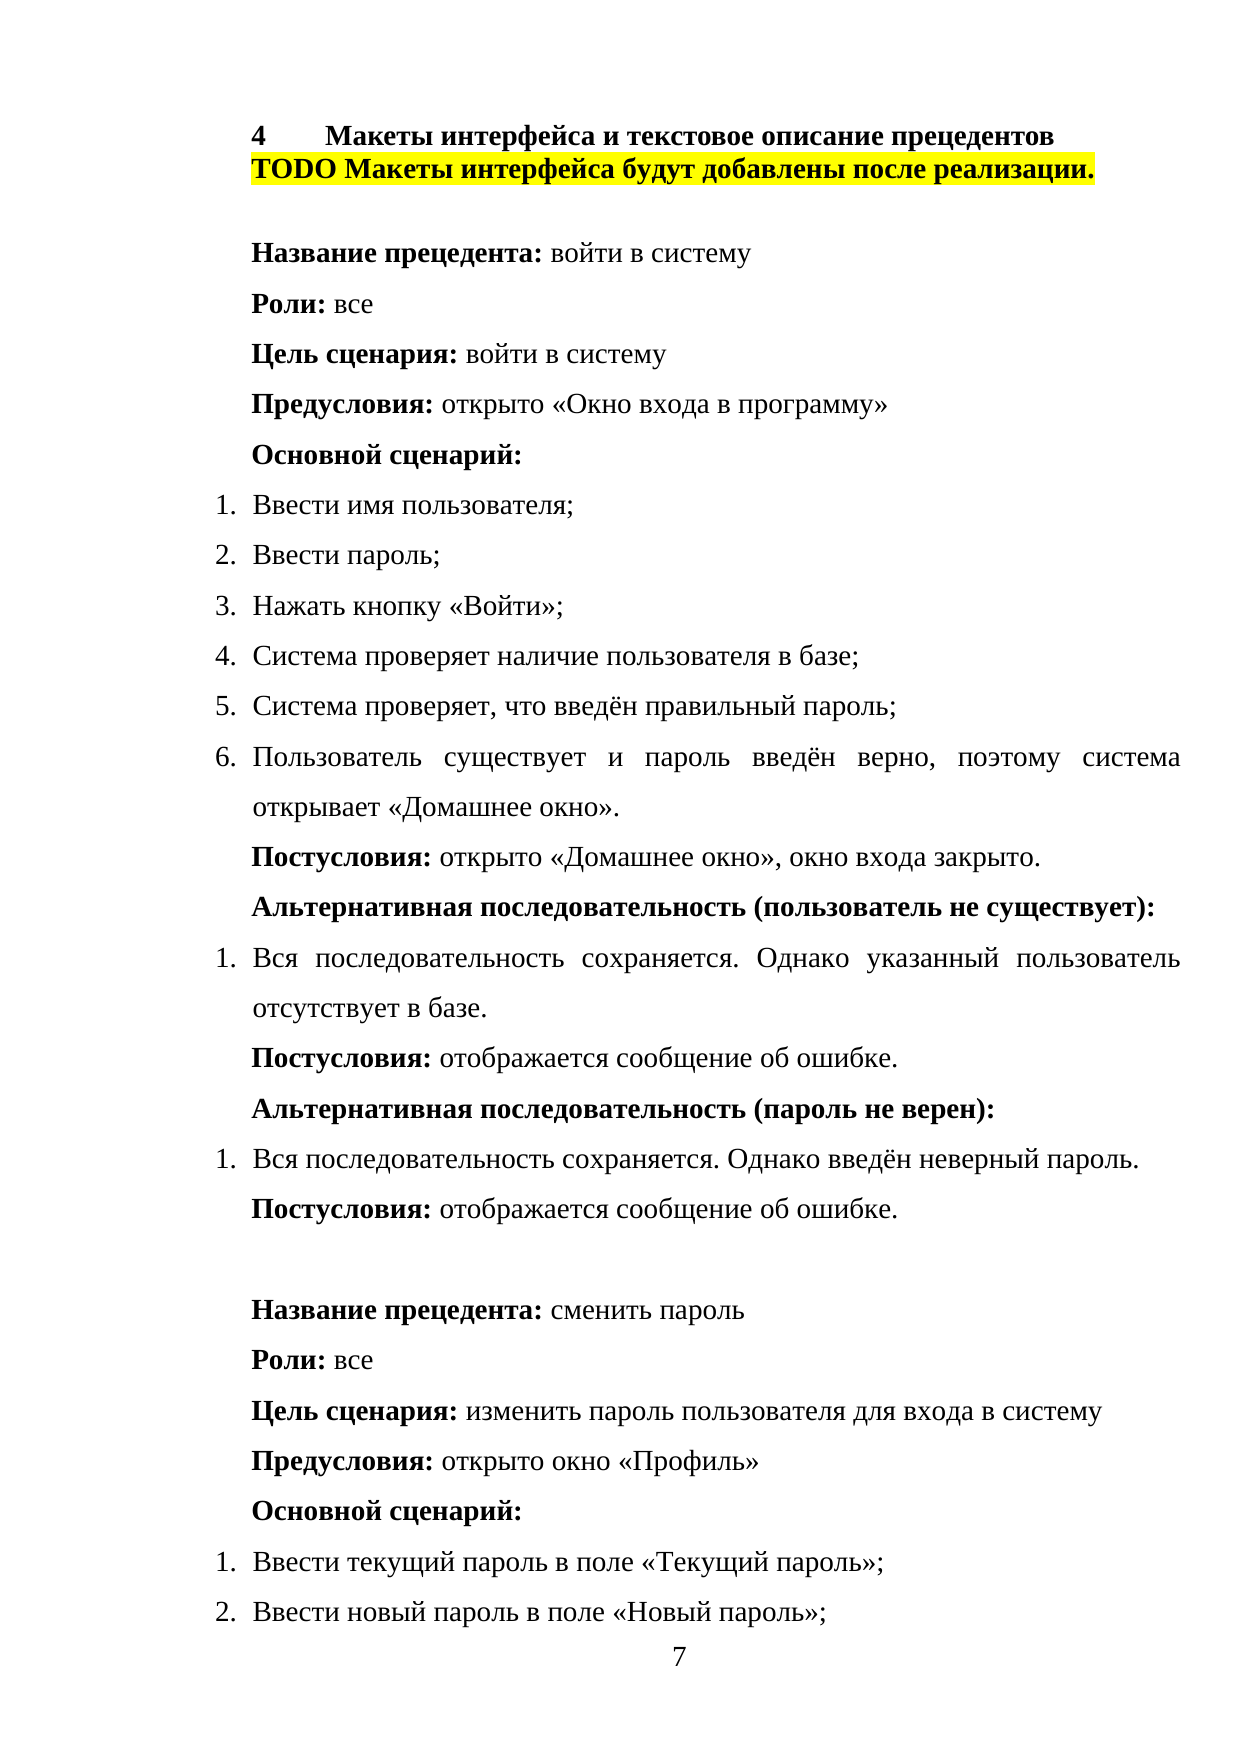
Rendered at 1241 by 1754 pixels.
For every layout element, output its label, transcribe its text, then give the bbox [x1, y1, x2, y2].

text Постусловия: открыто «Домашнее окно», окно входа закрыто. [177, 839, 1181, 873]
text Цель сценария: войти в систему [177, 336, 1181, 370]
text Название прецедента: сменить пароль [177, 1292, 1181, 1326]
text TODO Макеты интерфейса будут добавлены после реализации. [177, 152, 1181, 185]
text Основной сценарий: [177, 1493, 1181, 1527]
list Система проверяет наличие пользователя в базе; [215, 638, 1181, 672]
list Вся последовательность сохраняется. Однако введён неверный пароль. [215, 1141, 1181, 1175]
subtitle Макеты интерфейса и текстовое описание прецедентов [251, 118, 1181, 152]
list Пользователь существует и пароль введён верно, поэтому система открывает «Домашнее окно». [215, 739, 1181, 822]
list Ввести имя пользователя; [215, 487, 1181, 521]
list Вся последовательность сохраняется. Однако указанный пользователь отсутствует в базе. [215, 940, 1181, 1024]
text Название прецедента: войти в систему [177, 236, 1181, 269]
list Система проверяет, что введён правильный пароль; [215, 688, 1181, 722]
text Цель сценария: изменить пароль пользователя для входа в систему [177, 1393, 1181, 1426]
text Предусловия: открыто окно «Профиль» [177, 1443, 1181, 1477]
text Альтернативная последовательность (пароль не верен): [177, 1091, 1181, 1124]
text Основной сценарий: [177, 437, 1181, 470]
text Роли: все [177, 286, 1181, 319]
text Предусловия: открыто «Окно входа в программу» [177, 386, 1181, 420]
list Ввести новый пароль в поле «Новый пароль»; [215, 1594, 1181, 1627]
list Ввести пароль; [215, 537, 1181, 571]
list Нажать кнопку «Войти»; [215, 588, 1181, 621]
text Постусловия: отображается сообщение об ошибке. [177, 1191, 1181, 1225]
text Альтернативная последовательность (пользователь не существует): [177, 889, 1181, 923]
text Постусловия: отображается сообщение об ошибке. [177, 1041, 1181, 1074]
list Ввести текущий пароль в поле «Текущий пароль»; [215, 1544, 1181, 1577]
text Роли: все [177, 1342, 1181, 1376]
